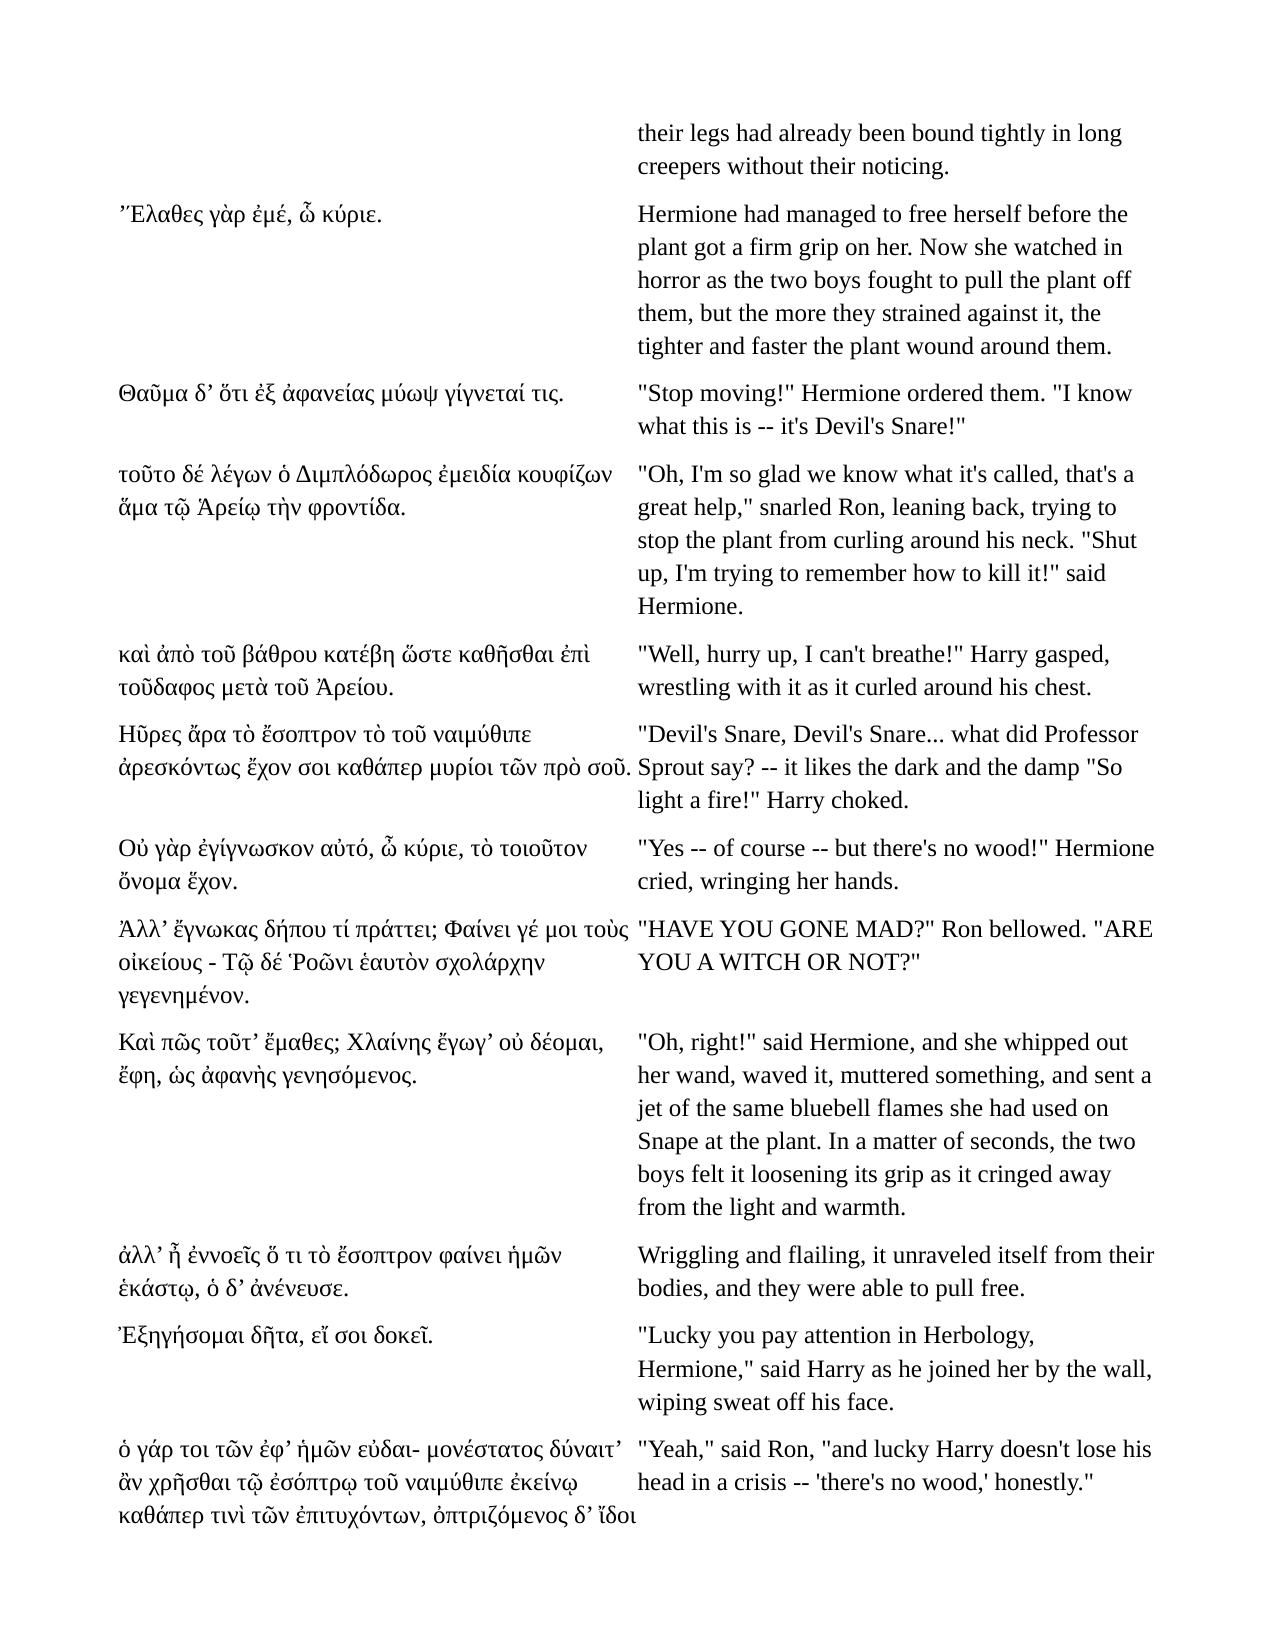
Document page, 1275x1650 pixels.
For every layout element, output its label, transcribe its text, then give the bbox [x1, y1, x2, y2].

table_cell τοῦτο δέ λέγων ὁ Διμπλόδωρος ἐμειδία κουφίζων ἅμα τῷ Ἁρείῳ τὴν φροντίδα. [118, 459, 637, 639]
table_cell "Yes -- of course -- but there's no wood!" Hermione cried, wringing her hands. [638, 833, 1157, 914]
table_cell "Well, hurry up, I can't breathe!" Harry gasped, wrestling with it as it curled around his chest. [638, 639, 1157, 719]
table_cell [118, 118, 637, 199]
table_cell καὶ ἀπὸ τοῦ βάθρου κατέβη ὥστε καθῆσθαι ἐπὶ τοῦδαφος μετὰ τοῦ Ἀρείου. [118, 639, 637, 719]
table_cell "Oh, right!" said Hermione, and she whipped out her wand, waved it, muttered something, and sent a jet of the same bluebell flames she had used on Snape at the plant. In a matter of seconds, the two boys felt it loosening its grip as it cringed away from the light and warmth. [638, 1027, 1157, 1240]
table_cell Οὐ γὰρ ἐγίγνωσκον αὐτό, ὦ κύριε, τὸ τοιοῦτον ὄνομα ἕχον. [118, 833, 637, 914]
table_cell "HAVE YOU GONE MAD?" Ron bellowed. "ARE YOU A WITCH OR NOT?" [638, 914, 1157, 1027]
table_cell "Yeah," said Ron, "and lucky Harry doesn't lose his head in a crisis -- 'there's no wood,' honestly." [638, 1434, 1157, 1529]
table_cell their legs had already been bound tightly in long creepers without their noticing. [638, 118, 1157, 199]
table_cell Ἀλλ’ ἔγνωκας δήπου τί πράττει; Φαίνει γέ μοι τοὺς οἰκείους - Τῷ δέ Ῥοῶνι ἑαυτὸν σχολάρχην γεγενημένον. [118, 914, 637, 1027]
table_cell Wriggling and flailing, it unraveled itself from their bodies, and they were able to pull free. [638, 1240, 1157, 1321]
table_cell ’Έλαθες γὰρ ἐμέ, ὧ κύριε. [118, 199, 637, 378]
table_cell Ἐξηγήσομαι δῆτα, εἴ σοι δοκεῖ. [118, 1321, 637, 1434]
table_cell Hermione had managed to free herself before the plant got a firm grip on her. Now she watched in horror as the two boys fought to pull the plant off them, but the more they strained against it, the tighter and faster the plant wound around them. [638, 199, 1157, 378]
table_cell "Lucky you pay attention in Herbology, Hermione," said Harry as he joined her by the wall, wiping sweat off his face. [638, 1321, 1157, 1434]
table_cell Θαῦμα δ’ ὅτι ἐξ ἀφανείας μύωψ γίγνεταί τις. [118, 379, 637, 459]
table_cell Καὶ πῶς τοῦτ’ ἔμαθες; Χλαίνης ἔγωγ’ οὐ δέομαι, ἔφη, ὡς ἀφανὴς γενησόμενος. [118, 1027, 637, 1240]
table_cell ἀλλ’ ἦ ἐννοεῖς ὅ τι τὸ ἔσοπτρον φαίνει ἡμῶν ἑκάστῳ, ὁ δ’ ἀνένευσε. [118, 1240, 637, 1321]
table_cell "Stop moving!" Hermione ordered them. "I know what this is -- it's Devil's Snare!" [638, 379, 1157, 459]
table_cell "Oh, I'm so glad we know what it's called, that's a great help," snarled Ron, leaning back, trying to stop the plant from curling around his neck. "Shut up, I'm trying to remember how to kill it!" said Hermione. [638, 459, 1157, 639]
table_cell ὁ γάρ τοι τῶν ἐφ’ ἡμῶν εὐδαι- μονέστατος δύναιτ’ ἂν χρῆσθαι τῷ ἐσόπτρῳ τοῦ ναιμύθιπε ἐκείνῳ καθάπερ τινὶ τῶν ἐπιτυχόντων, ὀπτριζόμενος δ’ ἴδοι [118, 1434, 637, 1529]
table_cell Ηῦρες ἄρα τὸ ἔσοπτρον τὸ τοῦ ναιμύθιπε ἀρεσκόντως ἔχον σοι καθάπερ μυρίοι τῶν πρὸ σοῦ. [118, 719, 637, 833]
table_cell "Devil's Snare, Devil's Snare... what did Professor Sprout say? -- it likes the dark and the damp "So light a fire!" Harry choked. [638, 719, 1157, 833]
